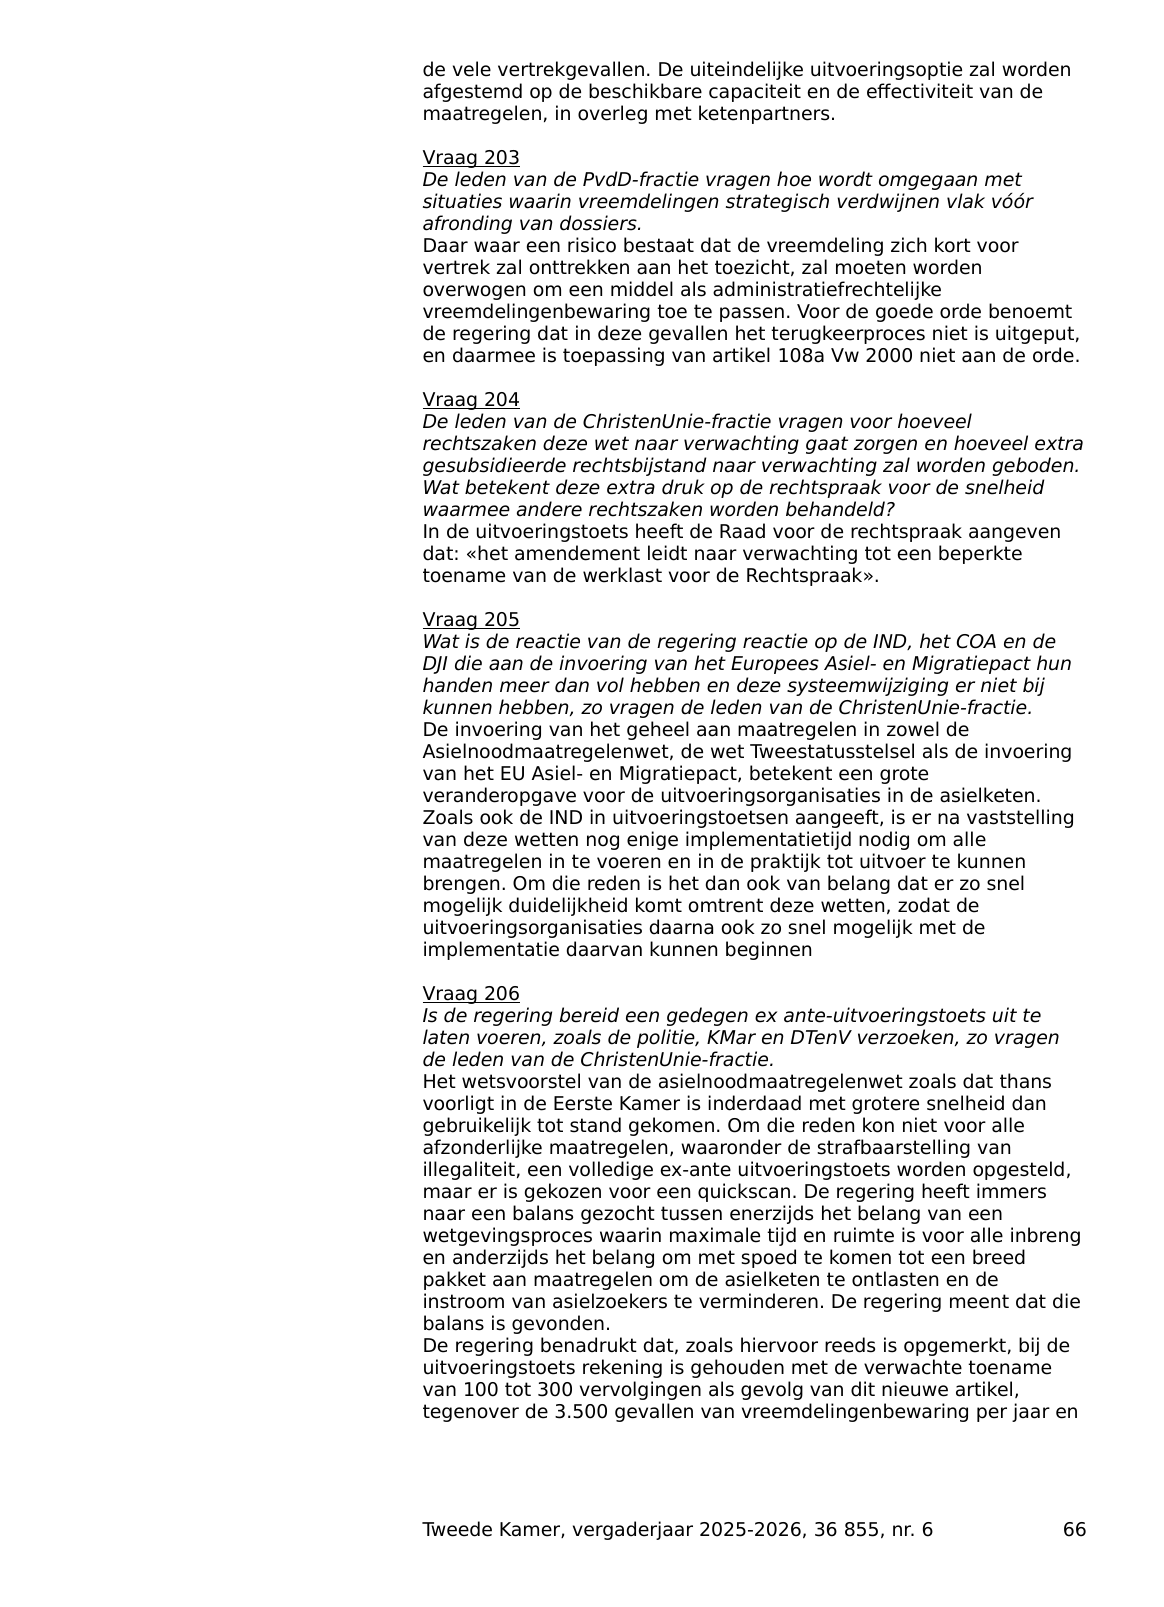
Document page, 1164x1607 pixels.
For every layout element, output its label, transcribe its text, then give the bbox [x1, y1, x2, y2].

text Daar waar een risico bestaat dat de vreemdeling zich kort voor vertrek zal onttrekken aan het toezicht, zal moeten worden overwogen om een middel als administratiefrechtelijke vreemdelingenbewaring toe te passen. Voor de goede orde benoemt de regering dat in deze gevallen het terugkeerproces niet is uitgeput, en daarmee is toepassing van artikel 108a Vw 2000 niet aan de orde. [422, 235, 1087, 367]
text De regering benadrukt dat, zoals hiervoor reeds is opgemerkt, bij de uitvoeringstoets rekening is gehouden met de verwachte toename van 100 tot 300 vervolgingen als gevolg van dit nieuwe artikel, tegenover de 3.500 gevallen van vreemdelingenbewaring per jaar en [422, 1335, 1087, 1423]
text Wat is de reactie van de regering reactie op de IND, het COA en de DJI die aan de invoering van het Europees Asiel- en Migratiepact hun handen meer dan vol hebben en deze systeemwijziging er niet bij kunnen hebben, zo vragen de leden van de ChristenUnie-fractie. [422, 631, 1087, 719]
text De leden van de ChristenUnie-fractie vragen voor hoeveel rechtszaken deze wet naar verwachting gaat zorgen en hoeveel extra gesubsidieerde rechtsbijstand naar verwachting zal worden geboden. Wat betekent deze extra druk op de rechtspraak voor de snelheid waarmee andere rechtszaken worden behandeld? [422, 411, 1087, 521]
text Vraag 203 [422, 147, 1087, 169]
text De invoering van het geheel aan maatregelen in zowel de Asielnoodmaatregelenwet, de wet Tweestatusstelsel als de invoering van het EU Asiel- en Migratiepact, betekent een grote veranderopgave voor de uitvoeringsorganisaties in de asielketen. Zoals ook de IND in uitvoeringstoetsen aangeeft, is er na vaststelling van deze wetten nog enige implementatietijd nodig om alle maatregelen in te voeren en in de praktijk tot uitvoer te kunnen brengen. Om die reden is het dan ook van belang dat er zo snel mogelijk duidelijkheid komt omtrent deze wetten, zodat de uitvoeringsorganisaties daarna ook zo snel mogelijk met de implementatie daarvan kunnen beginnen [422, 719, 1087, 961]
text Vraag 205 [422, 609, 1087, 631]
text Vraag 204 [422, 389, 1087, 411]
text De leden van de PvdD-fractie vragen hoe wordt omgegaan met situaties waarin vreemdelingen strategisch verdwijnen vlak vóór afronding van dossiers. [422, 169, 1087, 235]
text Het wetsvoorstel van de asielnoodmaatregelenwet zoals dat thans voorligt in de Eerste Kamer is inderdaad met grotere snelheid dan gebruikelijk tot stand gekomen. Om die reden kon niet voor alle afzonderlijke maatregelen, waaronder de strafbaarstelling van illegaliteit, een volledige ex-ante uitvoeringstoets worden opgesteld, maar er is gekozen voor een quickscan. De regering heeft immers naar een balans gezocht tussen enerzijds het belang van een wetgevingsproces waarin maximale tijd en ruimte is voor alle inbreng en anderzijds het belang om met spoed te komen tot een breed pakket aan maatregelen om de asielketen te ontlasten en de instroom van asielzoekers te verminderen. De regering meent dat die balans is gevonden. [422, 1071, 1087, 1335]
text In de uitvoeringstoets heeft de Raad voor de rechtspraak aangeven dat: «het amendement leidt naar verwachting tot een beperkte toename van de werklast voor de Rechtspraak». [422, 521, 1087, 587]
text Is de regering bereid een gedegen ex ante-uitvoeringstoets uit te laten voeren, zoals de politie, KMar en DTenV verzoeken, zo vragen de leden van de ChristenUnie-fractie. [422, 1005, 1087, 1071]
text Vraag 206 [422, 983, 1087, 1005]
text de vele vertrekgevallen. De uiteindelijke uitvoeringsoptie zal worden afgestemd op de beschikbare capaciteit en de effectiviteit van de maatregelen, in overleg met ketenpartners. [422, 59, 1087, 125]
